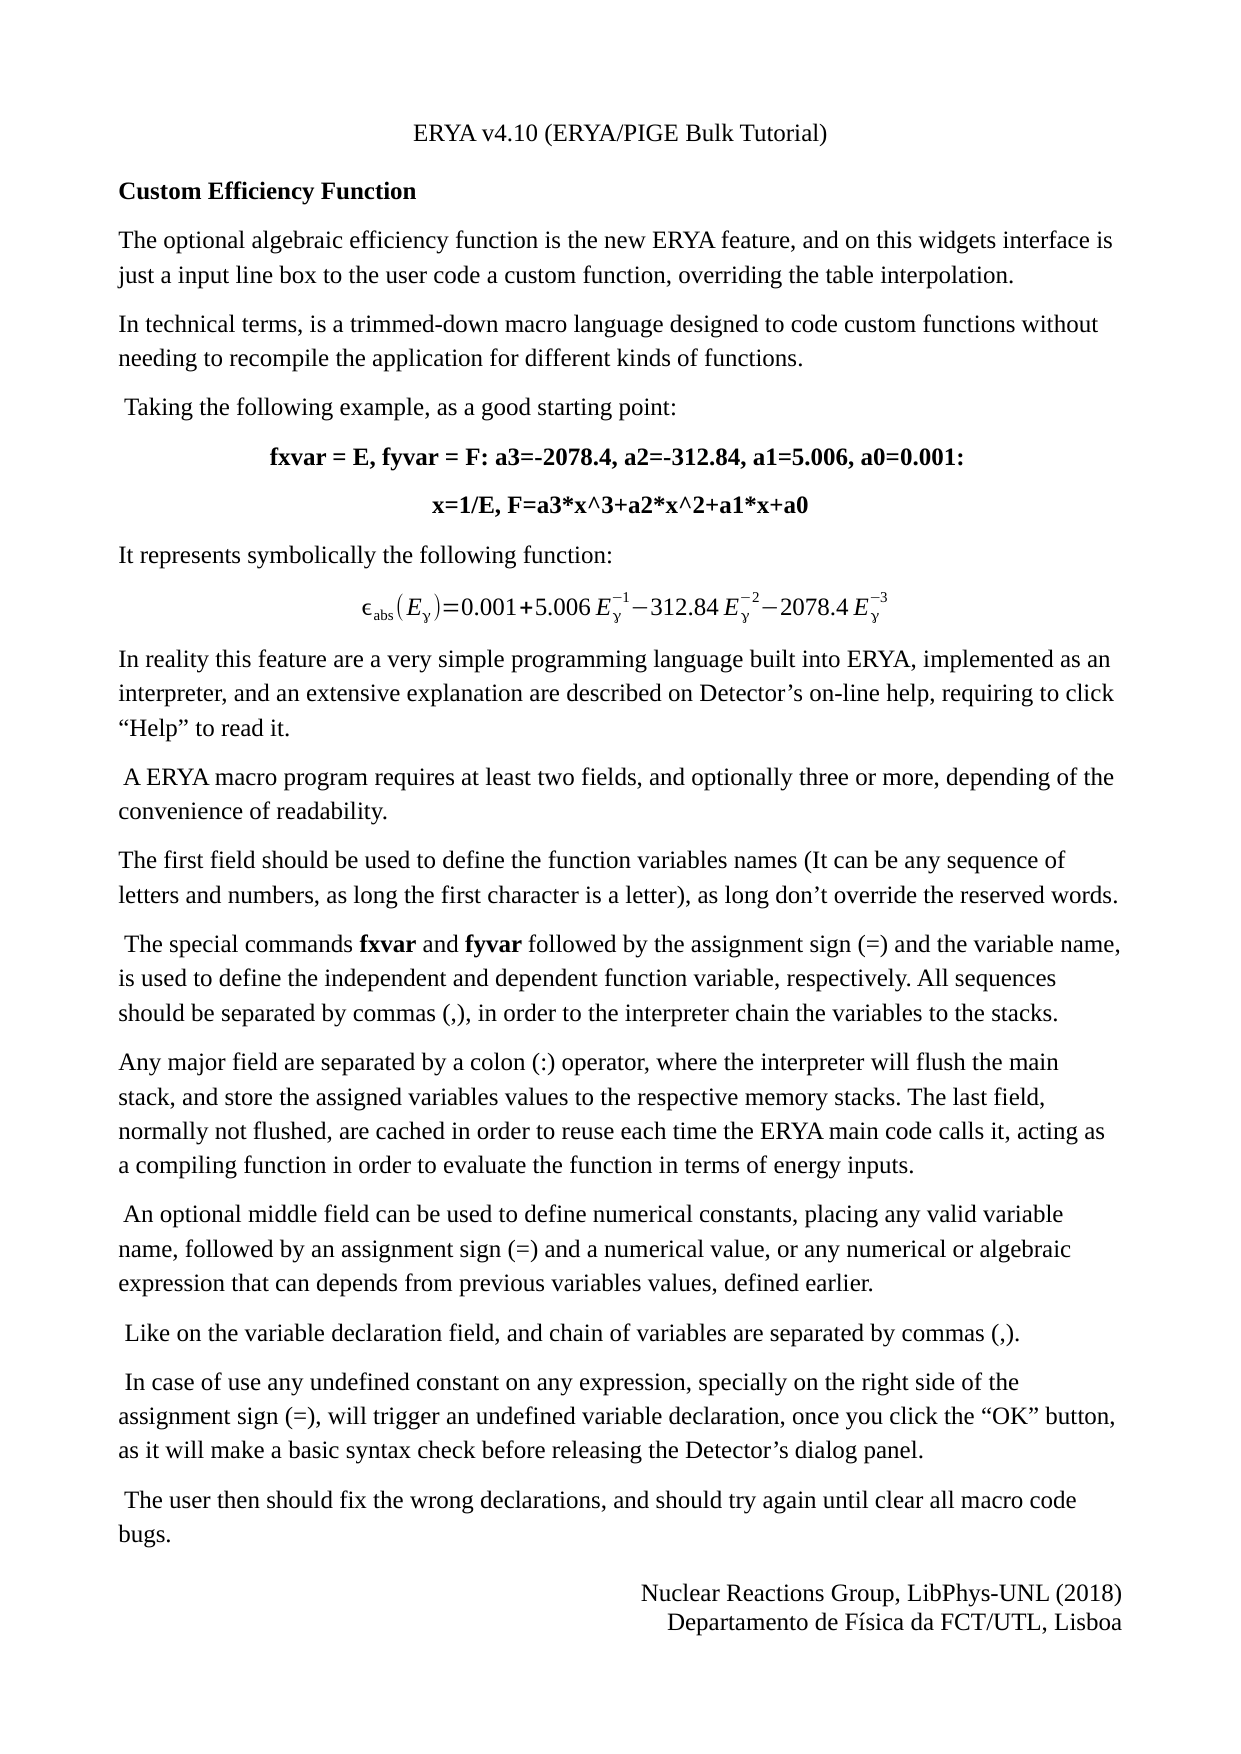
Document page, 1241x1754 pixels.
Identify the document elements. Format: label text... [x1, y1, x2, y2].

text x=1/E, F=a3*x^3+a2*x^2+a1*x+a0 [118, 491, 1122, 519]
text The special commands fxvar and fyvar followed by the assignment sign (=) and the variable name, is used to define the independent and dependent function variable, respectively. All sequences should be separated by commas (,), in order to the interpreter chain the variables to the stacks. [118, 929, 1122, 1027]
text The first field should be used to define the function variables names (It can be any sequence of letters and numbers, as long the first character is a letter), as long don’t override the reserved words. [118, 846, 1122, 909]
text In case of use any undefined constant on any expression, specially on the right side of the assignment sign (=), will trigger an undefined variable declaration, once you click the “OK” button, as it will make a basic syntax check before releasing the Detector’s dialog panel. [118, 1367, 1122, 1464]
text Like on the variable declaration field, and chain of variables are separated by commas (,). [118, 1318, 1122, 1346]
text The optional algebraic efficiency function is the new ERYA feature, and on this widgets interface is just a input line box to the user code a custom function, overriding the table interpolation. [118, 225, 1122, 289]
text Any major field are separated by a colon (:) operator, where the interpreter will flush the main stack, and store the assigned variables values to the respective memory stacks. The last field, normally not flushed, are cached in order to reuse each time the ERYA main code calls it, acting as a compiling function in order to evaluate the function in terms of energy inputs. [118, 1047, 1122, 1179]
text In technical terms, is a trimmed-down macro language designed to code custom functions without needing to recompile the application for different kinds of functions. [118, 309, 1122, 372]
text Custom Efficiency Function [118, 176, 1122, 205]
text fxvar = E, fyvar = F: a3=-2078.4, a2=-312.84, a1=5.006, a0=0.001: [118, 442, 1122, 470]
text A ERYA macro program requires at least two fields, and optionally three or more, depending of the convenience of readability. [118, 762, 1122, 825]
text The user then should fix the wrong declarations, and should try again until clear all macro code bugs. [118, 1485, 1122, 1548]
text An optional middle field can be used to define numerical constants, placing any valid variable name, followed by an assignment sign (=) and a numerical value, or any numerical or algebraic expression that can depends from previous variables values, defined earlier. [118, 1199, 1122, 1297]
text Taking the following example, as a good starting point: [118, 392, 1122, 421]
text It represents symbolically the following function: [118, 540, 1122, 568]
text In reality this feature are a very simple programming language built into ERYA, implemented as an interpreter, and an extensive explanation are described on Detector’s on-line help, requiring to click “Help” to read it. [118, 644, 1122, 742]
